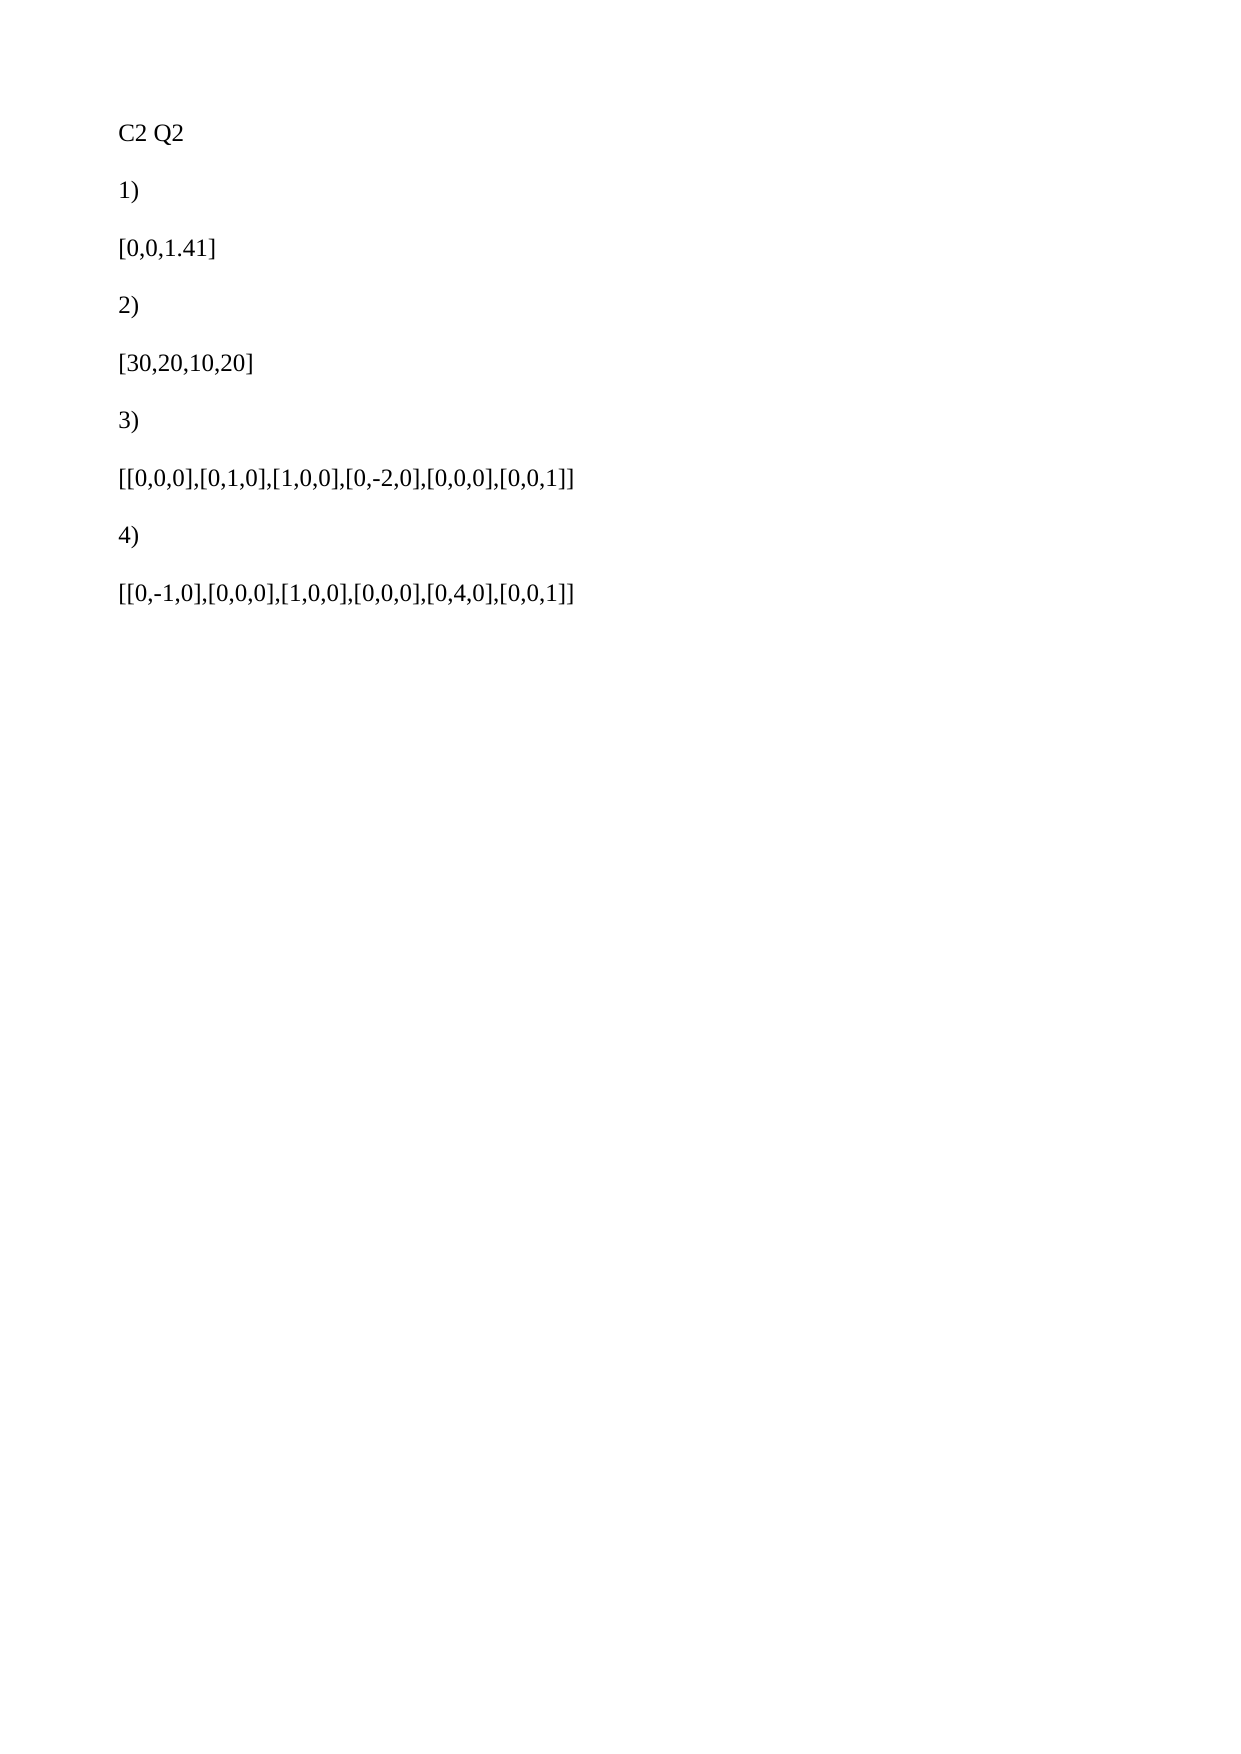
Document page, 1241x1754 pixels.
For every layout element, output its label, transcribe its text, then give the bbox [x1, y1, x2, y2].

text 3) [118, 406, 1122, 434]
text [[0,-1,0],[0,0,0],[1,0,0],[0,0,0],[0,4,0],[0,0,1]] [118, 578, 1122, 607]
text 4) [118, 521, 1122, 549]
text C2 Q2 [118, 118, 1122, 147]
text [[0,0,0],[0,1,0],[1,0,0],[0,-2,0],[0,0,0],[0,0,1]] [118, 463, 1122, 492]
text [0,0,1.41] [118, 233, 1122, 262]
text 1) [118, 176, 1122, 204]
text [30,20,10,20] [118, 348, 1122, 377]
text 2) [118, 291, 1122, 319]
